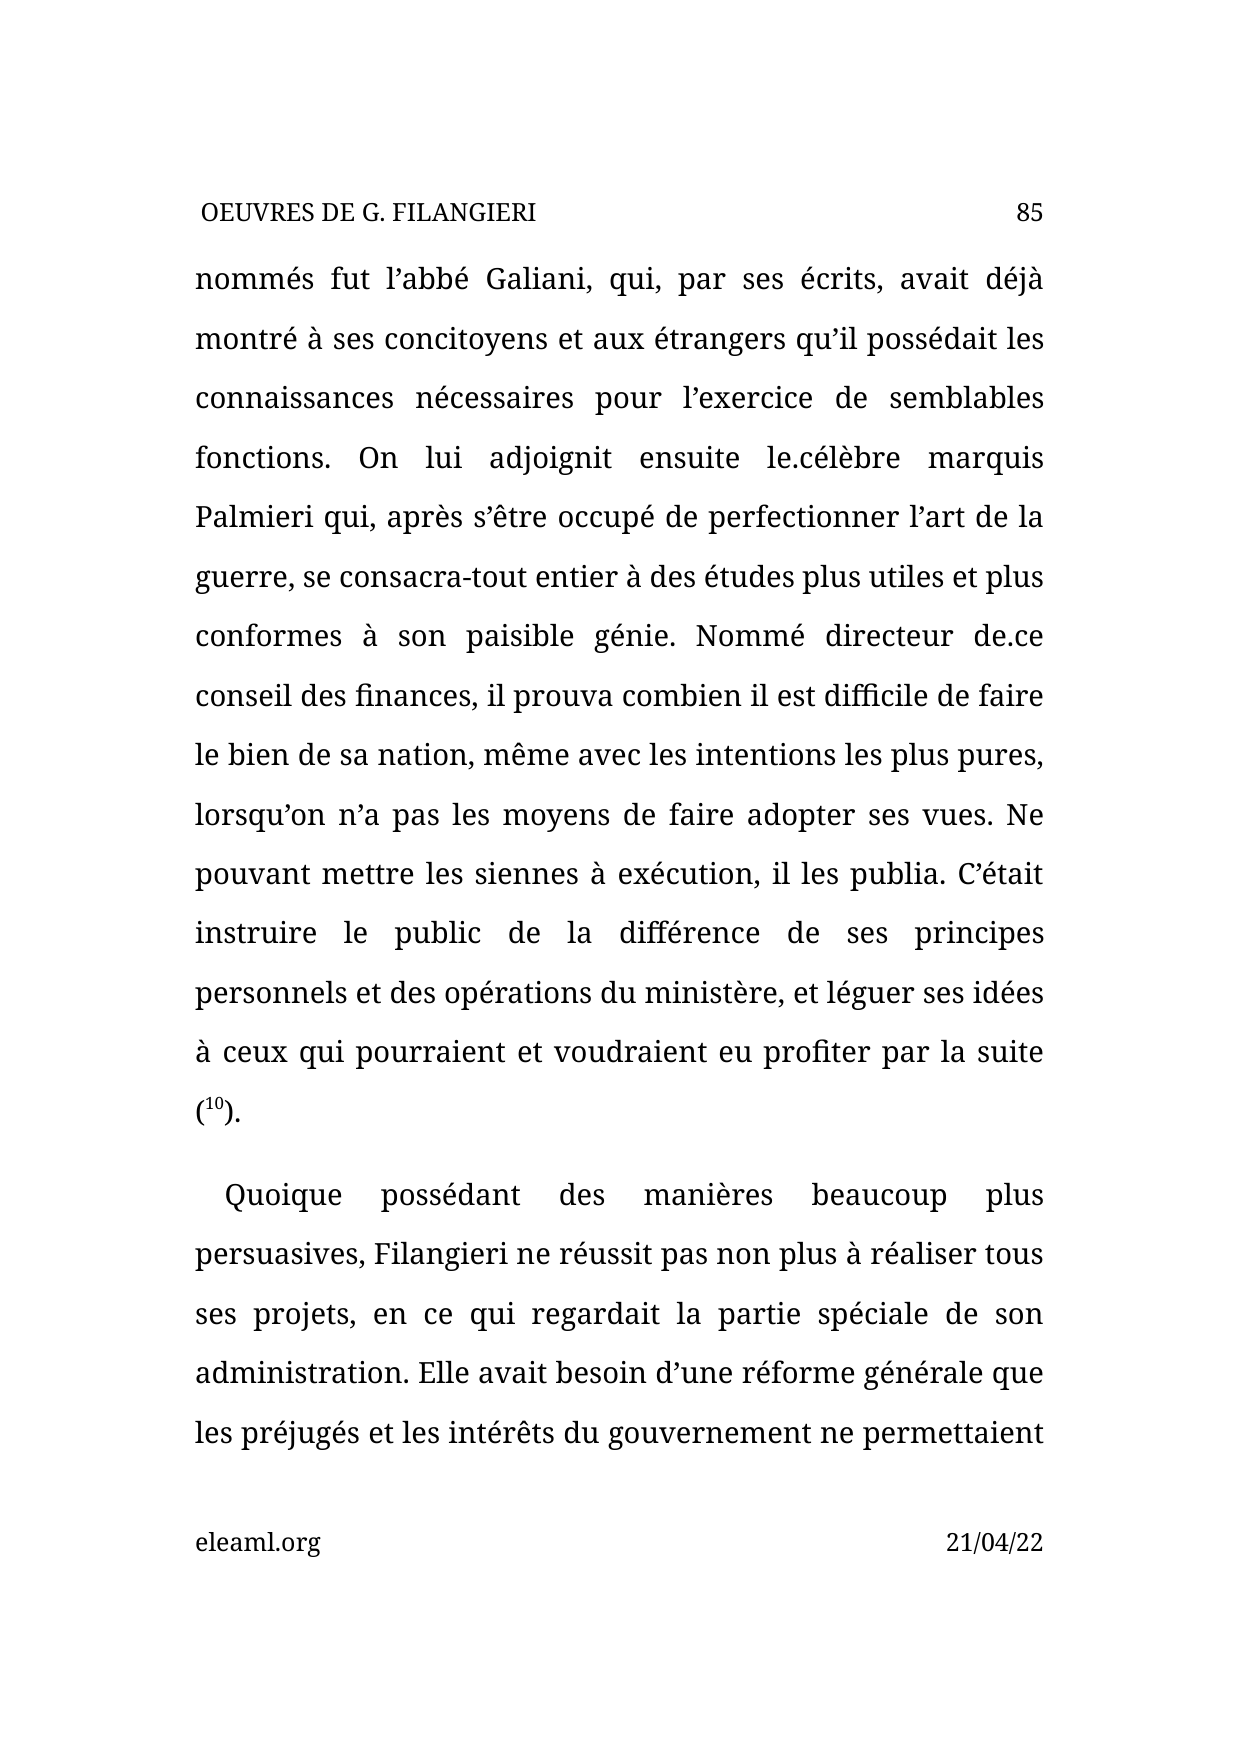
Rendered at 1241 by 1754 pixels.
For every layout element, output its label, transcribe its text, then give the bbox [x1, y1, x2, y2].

text Quoique possédant des manières beaucoup plus persuasives, Filangieri ne réussit pas non plus à réaliser tous ses projets, en ce qui regardait la partie spéciale de son administration. Elle avait besoin d’une réforme générale que les préjugés et les intérêts du gouvernement ne permettaient [195, 1174, 1045, 1452]
text nommés fut l’abbé Galiani, qui, par ses écrits, avait déjà montré à ses concitoyens et aux étrangers qu’il possédait les connaissances nécessaires pour l’exercice de semblables fonctions. On lui adjoignit ensuite le.célèbre marquis Palmieri qui, après s’être occupé de perfectionner l’art de la guerre, se consacra-tout entier à des études plus utiles et plus conformes à son paisible génie. Nommé directeur de.ce conseil des finances, il prouva combien il est difficile de faire le bien de sa nation, même avec les intentions les plus pures, lorsqu’on n’a pas les moyens de faire adopter ses vues. Ne pouvant mettre les siennes à exécution, il les publia. C’était instruire le public de la différence de ses principes personnels et des opérations du ministère, et léguer ses idées à ceux qui pourraient et voudraient eu profiter par la suite (). [195, 258, 1045, 1131]
